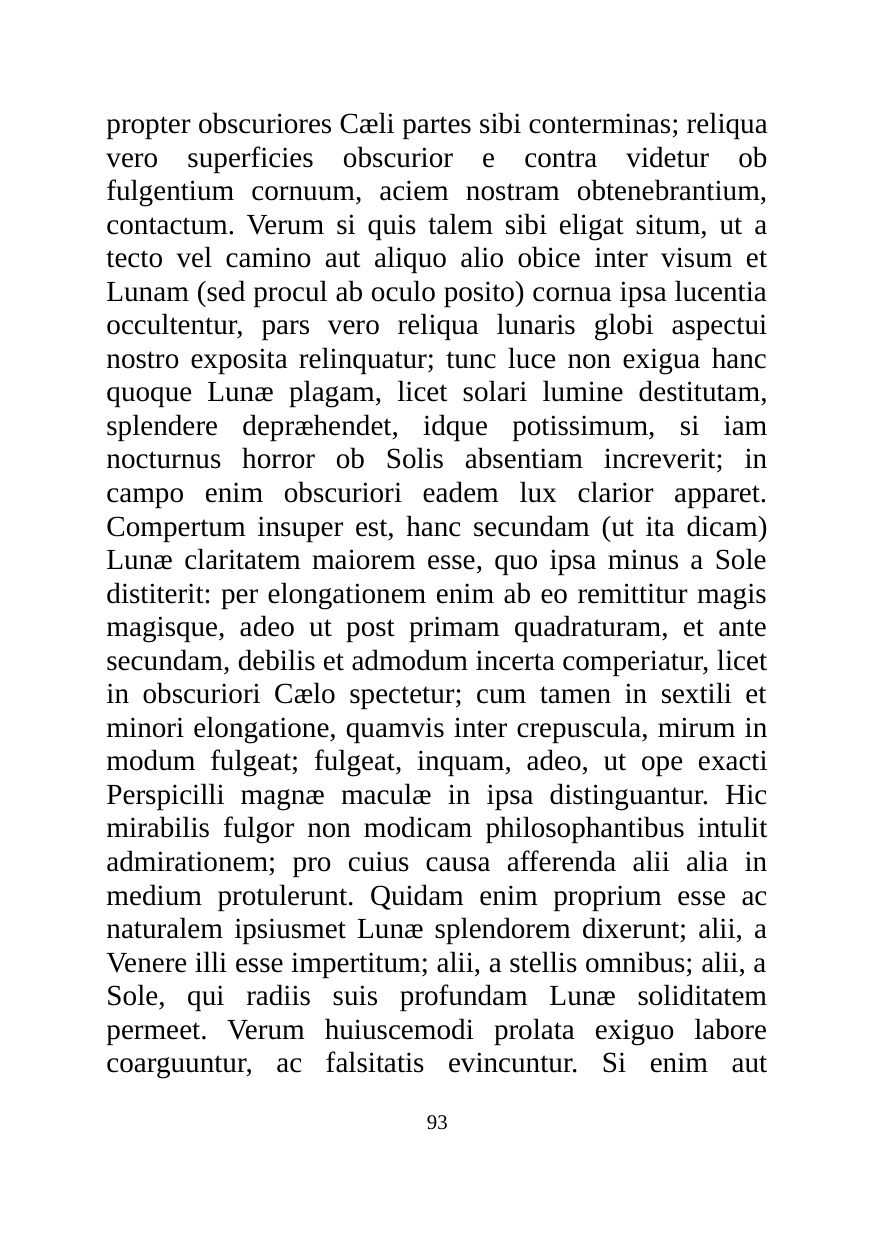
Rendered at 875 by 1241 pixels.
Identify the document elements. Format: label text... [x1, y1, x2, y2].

text propter obscuriores Cæli partes sibi conterminas; reliqua vero superficies obscurior e contra videtur ob fulgentium cornuum, aciem nostram obtenebrantium, contactum. Verum si quis talem sibi eligat situm, ut a tecto vel camino aut aliquo alio obice inter visum et Lunam (sed procul ab oculo posito) cornua ipsa lucentia occultentur, pars vero reliqua lunaris globi aspectui nostro exposita relinquatur; tunc luce non exigua hanc quoque Lunæ plagam, licet solari lumine destitutam, splendere depræhendet, idque potissimum, si iam nocturnus horror ob Solis absentiam increverit; in campo enim obscuriori eadem lux clarior apparet. Compertum insuper est, hanc secundam (ut ita dicam) Lunæ claritatem maiorem esse, quo ipsa minus a Sole distiterit: per elongationem enim ab eo remittitur magis magisque, adeo ut post primam quadraturam, et ante secundam, debilis et admodum incerta comperiatur, licet in obscuriori Cælo spectetur; cum tamen in sextili et minori elongatione, quamvis inter crepuscula, mirum in modum fulgeat; fulgeat, inquam, adeo, ut ope exacti Perspicilli magnæ maculæ in ipsa distinguantur. Hic mirabilis fulgor non modicam philosophantibus intulit admirationem; pro cuius causa afferenda alii alia in medium protulerunt. Quidam enim proprium esse ac naturalem ipsiusmet Lunæ splendorem dixerunt; alii, a Venere illi esse impertitum; alii, a stellis omnibus; alii, a Sole, qui radiis suis profundam Lunæ soliditatem permeet. Verum huiuscemodi prolata exiguo labore coarguuntur, ac falsitatis evincuntur. Si enim aut [106, 106, 768, 1079]
